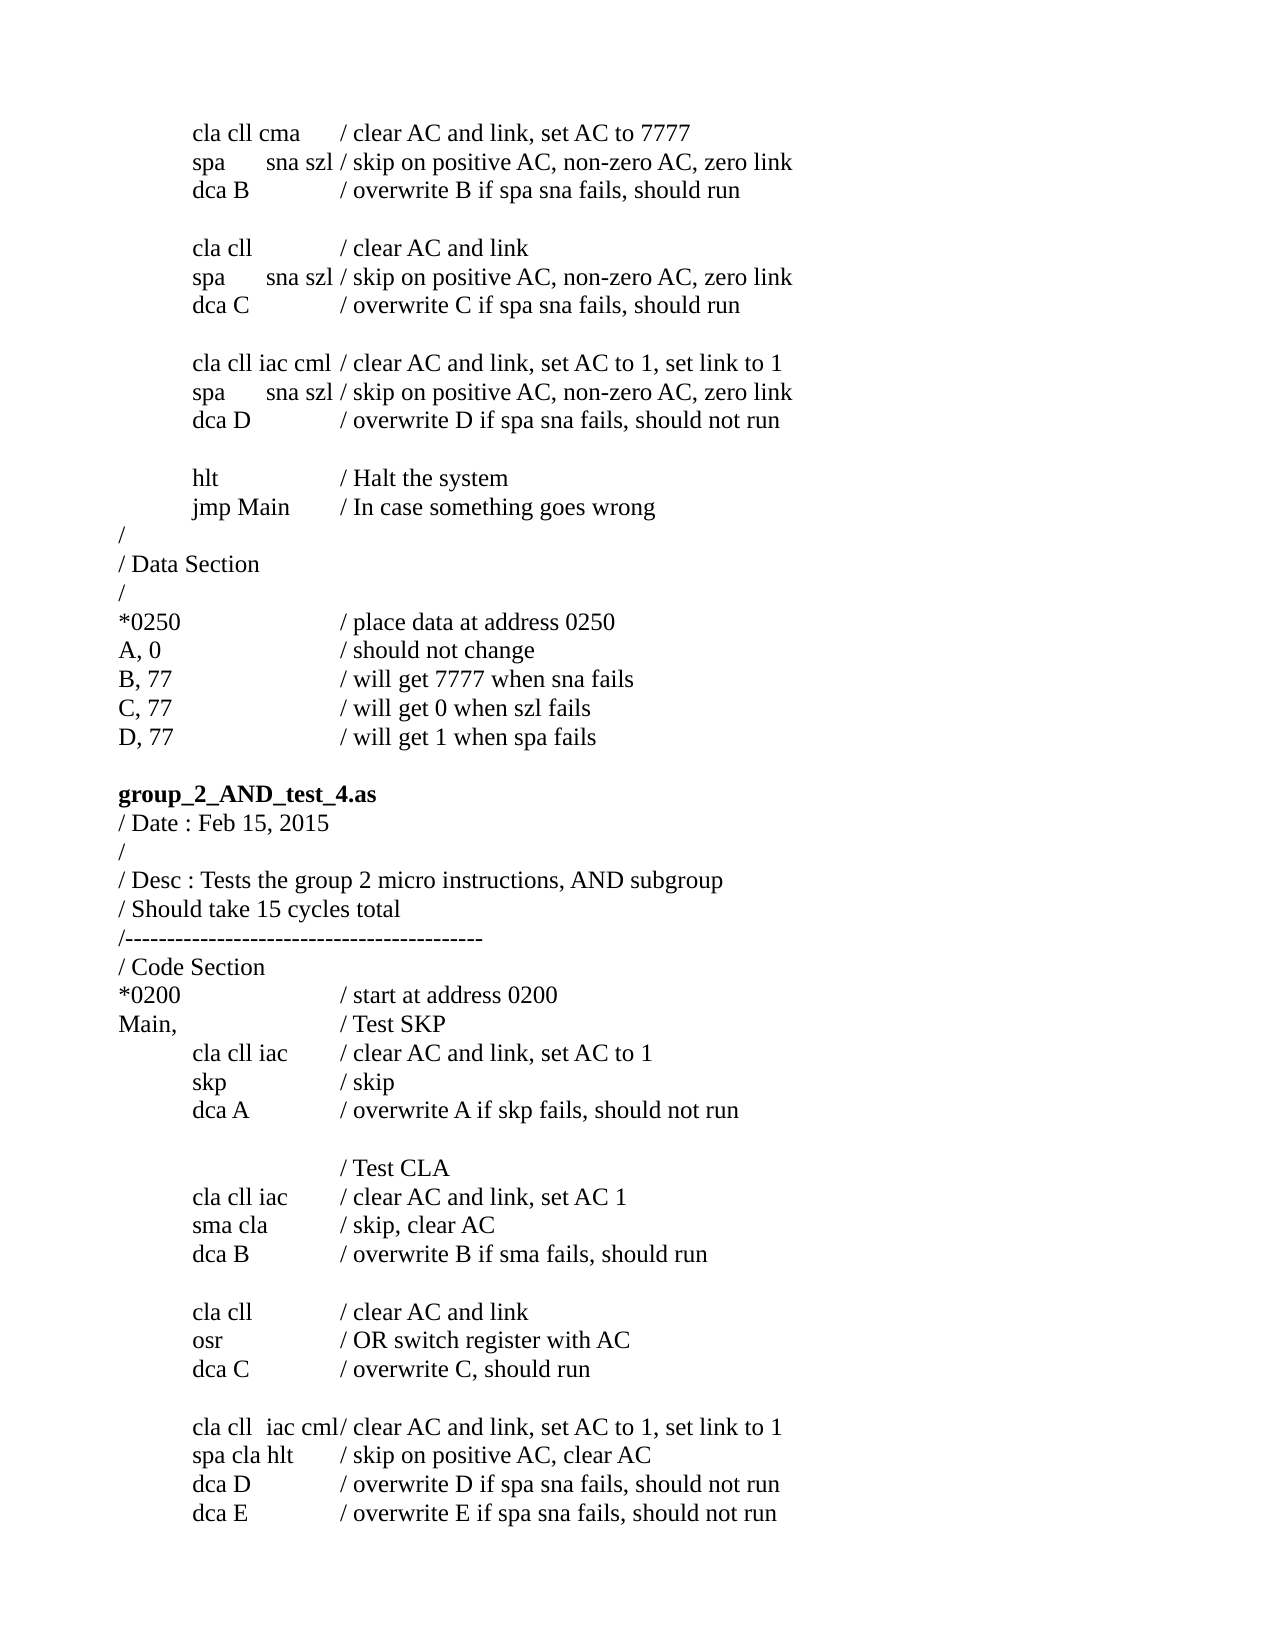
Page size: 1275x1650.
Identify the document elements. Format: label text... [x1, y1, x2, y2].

text / [118, 521, 1157, 549]
text A, 0 / should not change [118, 636, 1157, 664]
text cla cll iac / clear AC and link, set AC 1 [118, 1182, 1157, 1211]
text spa sna szl / skip on positive AC, non-zero AC, zero link [118, 377, 1157, 406]
text Main, / Test SKP [118, 1009, 1157, 1038]
text dca B / overwrite B if spa sna fails, should run [118, 176, 1157, 204]
text jmp Main / In case something goes wrong [118, 492, 1157, 521]
text group_2_AND_test_4.as [118, 779, 1157, 808]
text skp / skip [118, 1067, 1157, 1096]
text spa sna szl / skip on positive AC, non-zero AC, zero link [118, 147, 1157, 176]
text *0200 / start at address 0200 [118, 981, 1157, 1009]
text cla cll iac cml / clear AC and link, set AC to 1, set link to 1 [118, 348, 1157, 377]
text cla cll cma / clear AC and link, set AC to 7777 [118, 118, 1157, 147]
text sma cla / skip, clear AC [118, 1211, 1157, 1239]
text / [118, 578, 1157, 607]
text B, 77 / will get 7777 when sna fails [118, 664, 1157, 693]
text C, 77 / will get 0 when szl fails [118, 693, 1157, 722]
text spa cla hlt / skip on positive AC, clear AC [118, 1441, 1157, 1469]
text / [118, 837, 1157, 866]
text dca E / overwrite E if spa sna fails, should not run [118, 1498, 1157, 1527]
text dca A / overwrite A if skp fails, should not run [118, 1096, 1157, 1124]
text hlt / Halt the system [118, 463, 1157, 492]
text *0250 / place data at address 0250 [118, 607, 1157, 636]
text cla cll iac / clear AC and link, set AC to 1 [118, 1038, 1157, 1067]
text D, 77 / will get 1 when spa fails [118, 722, 1157, 751]
text osr / OR switch register with AC [118, 1326, 1157, 1354]
text /------------------------------------------- [118, 923, 1157, 952]
text dca D / overwrite D if spa sna fails, should not run [118, 406, 1157, 434]
text / Test CLA [118, 1153, 1157, 1182]
text spa sna szl / skip on positive AC, non-zero AC, zero link [118, 262, 1157, 291]
text dca C / overwrite C if spa sna fails, should run [118, 291, 1157, 319]
text cla cll / clear AC and link [118, 233, 1157, 262]
text cla cll iac cml / clear AC and link, set AC to 1, set link to 1 [118, 1412, 1157, 1441]
text dca D / overwrite D if spa sna fails, should not run [118, 1469, 1157, 1498]
text / Date : Feb 15, 2015 [118, 808, 1157, 837]
text dca C / overwrite C, should run [118, 1354, 1157, 1383]
text dca B / overwrite B if sma fails, should run [118, 1239, 1157, 1268]
text / Should take 15 cycles total [118, 894, 1157, 923]
text / Desc : Tests the group 2 micro instructions, AND subgroup [118, 866, 1157, 894]
text / Data Section [118, 549, 1157, 578]
text cla cll / clear AC and link [118, 1297, 1157, 1326]
text / Code Section [118, 952, 1157, 981]
